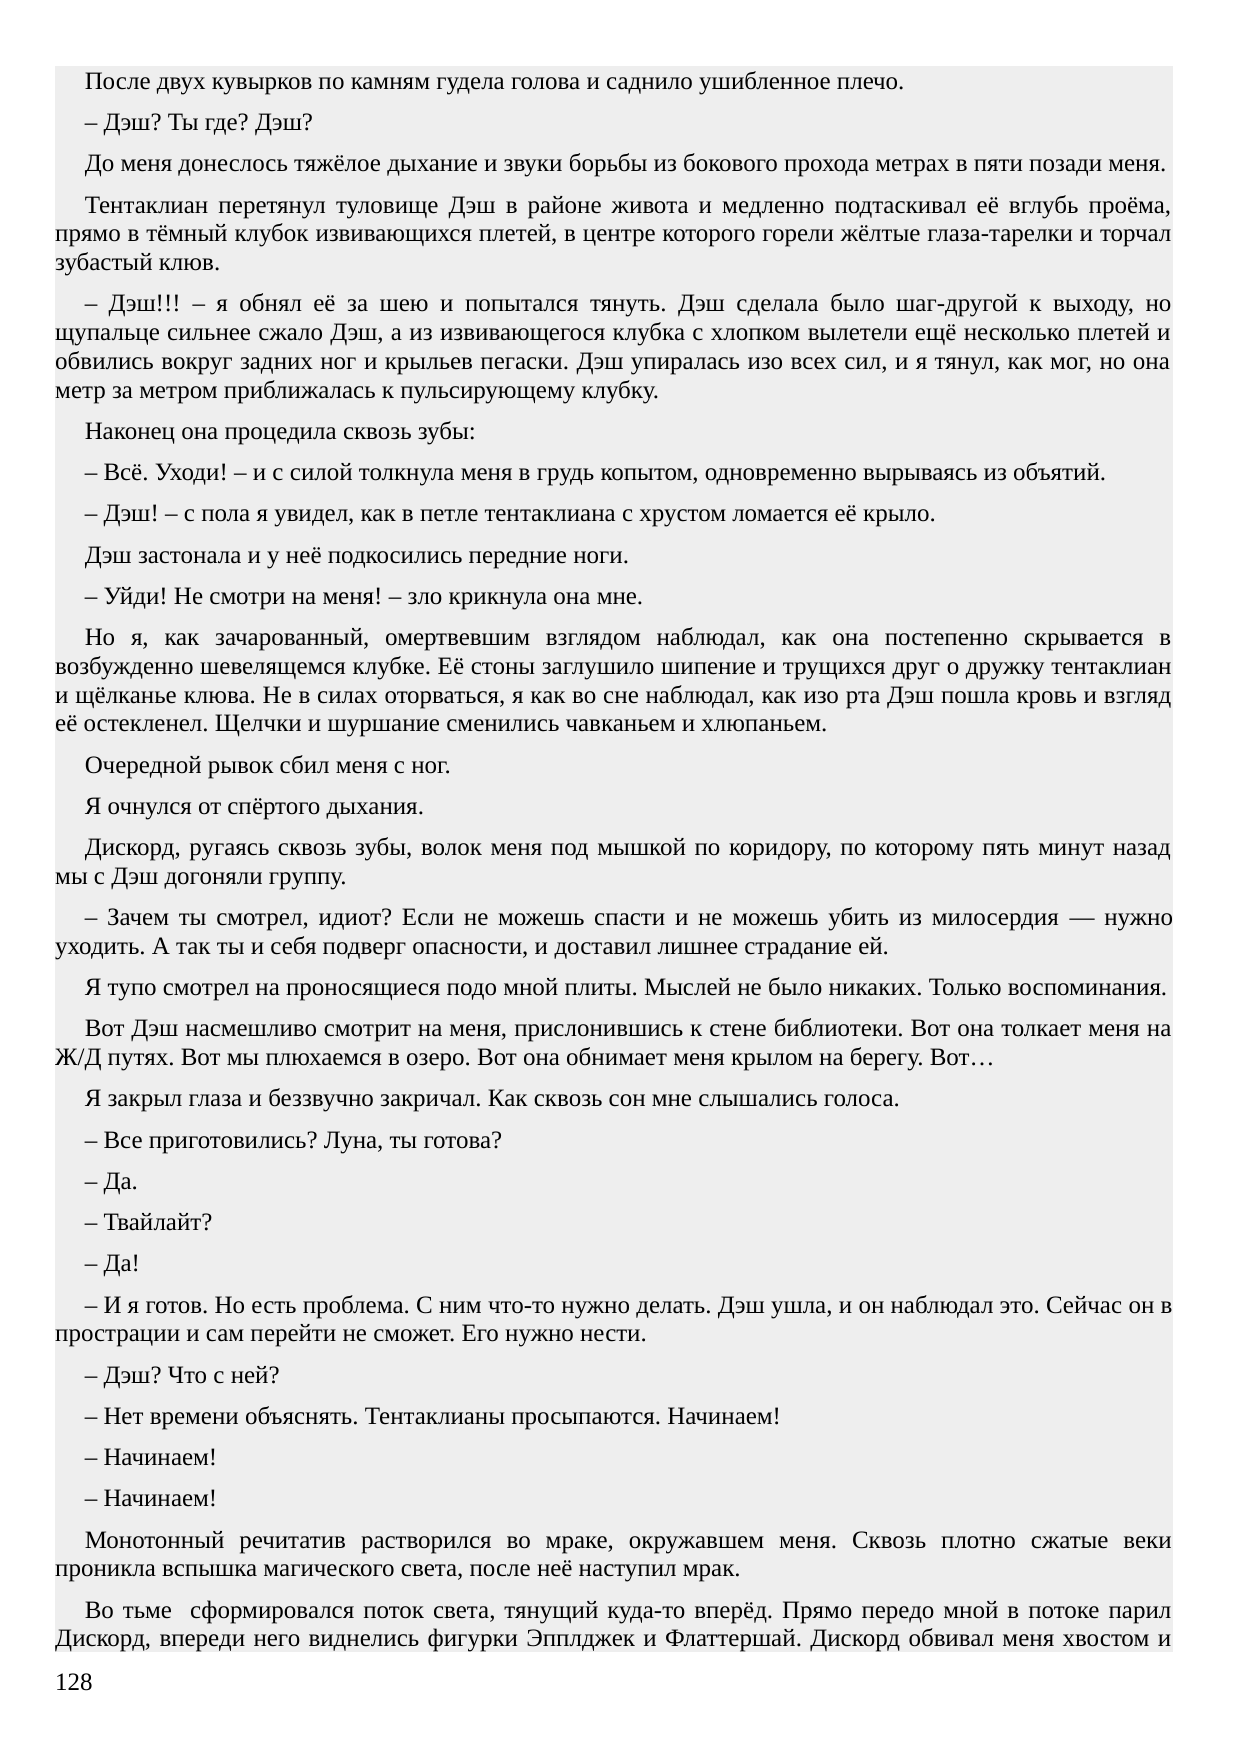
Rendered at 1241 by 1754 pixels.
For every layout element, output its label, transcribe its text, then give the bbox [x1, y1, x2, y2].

text Я тупо смотрел на проносящиеся подо мной плиты. Мыслей не было никаких. Только воспоминания. [55, 972, 1173, 1001]
text – Дэш? Что с ней? [55, 1360, 1173, 1388]
text Во тьме сформировался поток света, тянущий куда-то вперёд. Прямо передо мной в потоке парил Дискорд, впереди него виднелись фигурки Эпплджек и Флаттершай. Дискорд обвивал меня хвостом и [55, 1595, 1173, 1652]
text – Начинаем! [55, 1442, 1173, 1471]
text – Начинаем! [55, 1483, 1173, 1512]
text – Зачем ты смотрел, идиот? Если не можешь спасти и не можешь убить из милосердия — нужно уходить. А так ты и себя подверг опасности, и доставил лишнее страдание ей. [55, 902, 1173, 960]
text Но я, как зачарованный, омертвевшим взглядом наблюдал, как она постепенно скрывается в возбужденно шевелящемся клубке. Её стоны заглушило шипение и трущихся друг о дружку тентаклиан и щёлканье клюва. Не в силах оторваться, я как во сне наблюдал, как изо рта Дэш пошла кровь и взгляд её остекленел. Щелчки и шуршание сменились чавканьем и хлюпаньем. [55, 622, 1173, 737]
text – Дэш? Ты где? Дэш? [55, 107, 1173, 136]
text Монотонный речитатив растворился во мраке, окружавшем меня. Сквозь плотно сжатые веки проникла вспышка магического света, после неё наступил мрак. [55, 1525, 1173, 1582]
text Тентаклиан перетянул туловище Дэш в районе живота и медленно подтаскивал её вглубь проёма, прямо в тёмный клубок извивающихся плетей, в центре которого горели жёлтые глаза-тарелки и торчал зубастый клюв. [55, 190, 1173, 276]
text Вот Дэш насмешливо смотрит на меня, прислонившись к стене библиотеки. Вот она толкает меня на Ж/Д путях. Вот мы плюхаемся в озеро. Вот она обнимает меня крылом на берегу. Вот… [55, 1013, 1173, 1071]
text Очередной рывок сбил меня с ног. [55, 750, 1173, 778]
text До меня донеслось тяжёлое дыхание и звуки борьбы из бокового прохода метрах в пяти позади меня. [55, 148, 1173, 177]
text – Да. [55, 1166, 1173, 1195]
text После двух кувырков по камням гудела голова и саднило ушибленное плечо. [55, 66, 1173, 95]
text Дискорд, ругаясь сквозь зубы, волок меня под мышкой по коридору, по которому пять минут назад мы с Дэш догоняли группу. [55, 832, 1173, 890]
text – Дэш!!! – я обнял её за шею и попытался тянуть. Дэш сделала было шаг-другой к выходу, но щупальце сильнее сжало Дэш, а из извивающегося клубка с хлопком вылетели ещё несколько плетей и обвились вокруг задних ног и крыльев пегаски. Дэш упиралась изо всех сил, и я тянул, как мог, но она метр за метром приближалась к пульсирующему клубку. [55, 288, 1173, 403]
text – Дэш! – с пола я увидел, как в петле тентаклиана с хрустом ломается её крыло. [55, 498, 1173, 527]
text – Всё. Уходи! – и с силой толкнула меня в грудь копытом, одновременно вырываясь из объятий. [55, 457, 1173, 486]
text – Нет времени объяснять. Тентаклианы просыпаются. Начинаем! [55, 1401, 1173, 1430]
text Я закрыл глаза и беззвучно закричал. Как сквозь сон мне слышались голоса. [55, 1083, 1173, 1112]
text – И я готов. Но есть проблема. С ним что-то нужно делать. Дэш ушла, и он наблюдал это. Сейчас он в прострации и сам перейти не сможет. Его нужно нести. [55, 1290, 1173, 1347]
text – Да! [55, 1248, 1173, 1277]
text Я очнулся от спёртого дыхания. [55, 791, 1173, 820]
text Дэш застонала и у неё подкосились передние ноги. [55, 540, 1173, 568]
text Наконец она процедила сквозь зубы: [55, 416, 1173, 445]
text – Уйди! Не смотри на меня! – зло крикнула она мне. [55, 581, 1173, 610]
text – Все приготовились? Луна, ты готова? [55, 1125, 1173, 1153]
text – Твайлайт? [55, 1207, 1173, 1236]
